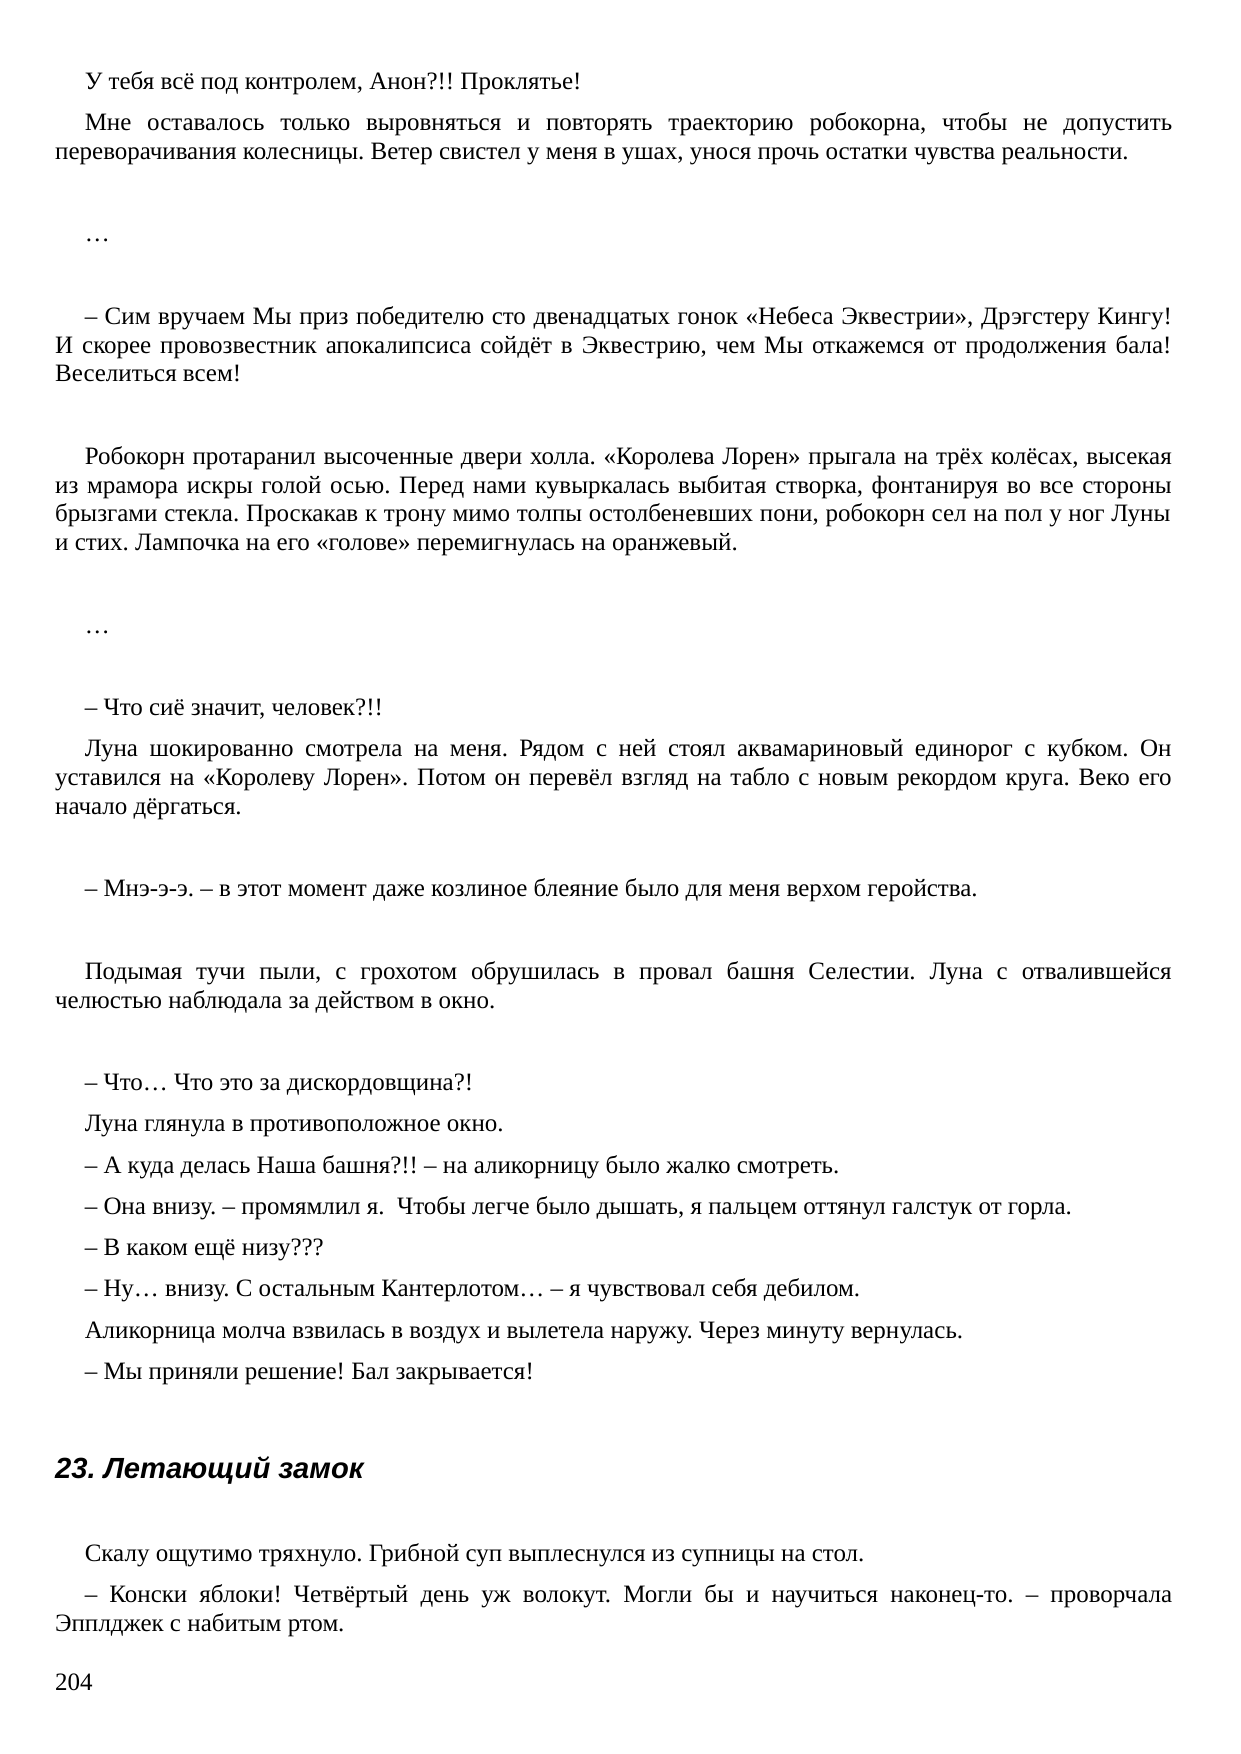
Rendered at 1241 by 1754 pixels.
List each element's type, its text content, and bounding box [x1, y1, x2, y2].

text – Мнэ-э-э. – в этот момент даже козлиное блеяние было для меня верхом геройства. [55, 873, 1173, 902]
text Робокорн протаранил высоченные двери холла. «Королева Лорен» прыгала на трёх колёсах, высекая из мрамора искры голой осью. Перед нами кувыркалась выбитая створка, фонтанируя во все стороны брызгами стекла. Проскакав к трону мимо толпы остолбеневших пони, робокорн сел на пол у ног Луны и стих. Лампочка на его «голове» перемигнулась на оранжевый. [55, 441, 1173, 556]
text – Мы приняли решение! Бал закрывается! [55, 1356, 1173, 1385]
text – Она внизу. – промямлил я. Чтобы легче было дышать, я пальцем оттянул галстук от горла. [55, 1191, 1173, 1220]
text Луна глянула в противоположное окно. [55, 1108, 1173, 1137]
text … [55, 218, 1173, 247]
text – Сим вручаем Мы приз победителю сто двенадцатых гонок «Небеса Эквестрии», Дрэгстеру Кингу! И скорее провозвестник апокалипсиса сойдёт в Эквестрию, чем Мы откажемся от продолжения бала! Веселиться всем! [55, 301, 1173, 387]
text Луна шокированно смотрела на меня. Рядом с ней стоял аквамариновый единорог с кубком. Он уставился на «Королеву Лорен». Потом он перевёл взгляд на табло с новым рекордом круга. Веко его начало дёргаться. [55, 733, 1173, 820]
text Мне оставалось только выровняться и повторять траекторию робокорна, чтобы не допустить переворачивания колесницы. Ветер свистел у меня в ушах, унося прочь остатки чувства реальности. [55, 107, 1173, 165]
text Аликорница молча взвилась в воздух и вылетела наружу. Через минуту вернулась. [55, 1315, 1173, 1343]
text У тебя всё под контролем, Анон?!! Проклятье! [55, 66, 1173, 95]
text – Ну… внизу. С остальным Кантерлотом… – я чувствовал себя дебилом. [55, 1273, 1173, 1302]
text – Конски яблоки! Четвёртый день уж волокут. Могли бы и научиться наконец-то. – проворчала Эпплджек с набитым ртом. [55, 1579, 1173, 1637]
text – Что сиё значит, человек?!! [55, 692, 1173, 721]
text – А куда делась Наша башня?!! – на аликорницу было жалко смотреть. [55, 1150, 1173, 1178]
text … [55, 610, 1173, 638]
text Скалу ощутимо тряхнуло. Грибной суп выплеснулся из супницы на стол. [55, 1538, 1173, 1567]
text Подымая тучи пыли, с грохотом обрушилась в провал башня Селестии. Луна с отвалившейся челюстью наблюдала за действом в окно. [55, 956, 1173, 1013]
text – Что… Что это за дискордовщина?! [55, 1067, 1173, 1096]
subtitle 23. Летающий замок [55, 1451, 1173, 1484]
text – В каком ещё низу??? [55, 1232, 1173, 1261]
